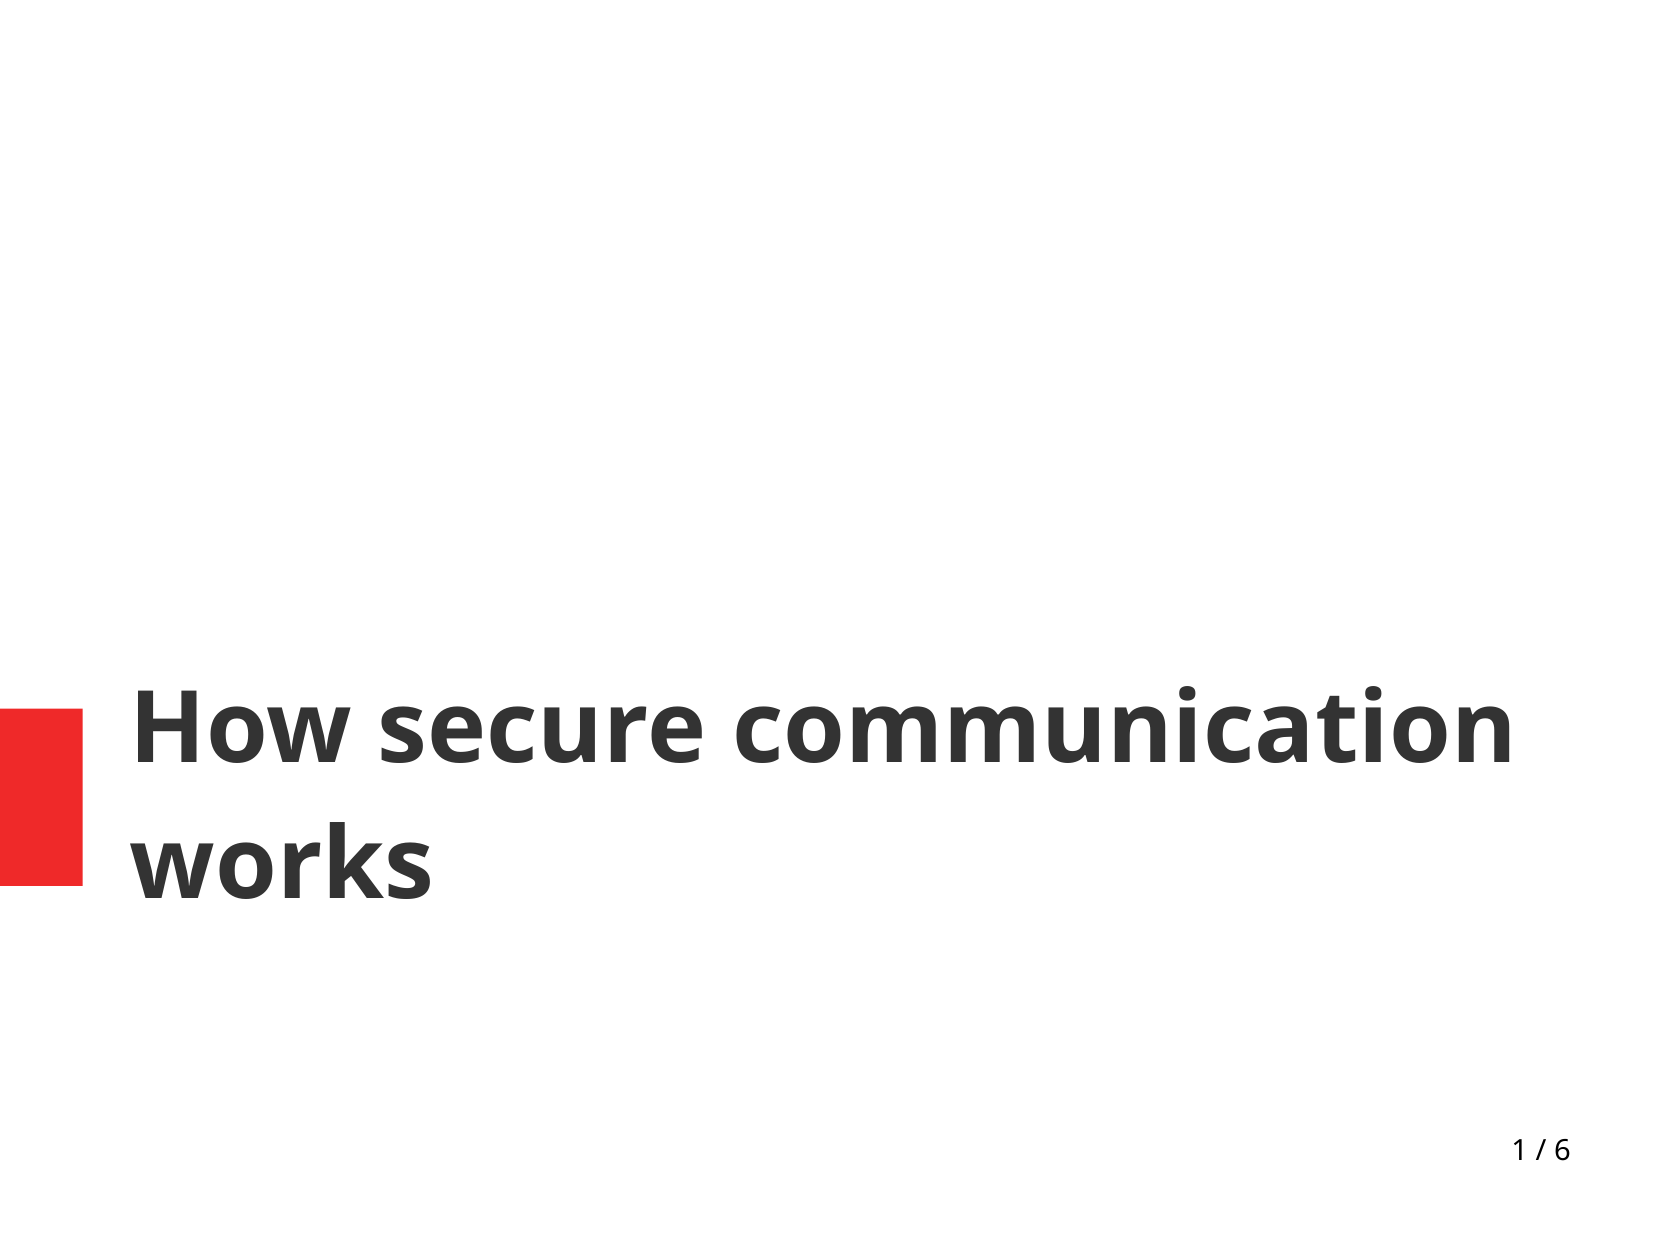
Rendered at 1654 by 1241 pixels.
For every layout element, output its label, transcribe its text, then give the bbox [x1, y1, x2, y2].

title How secure communication works [129, 655, 1536, 928]
